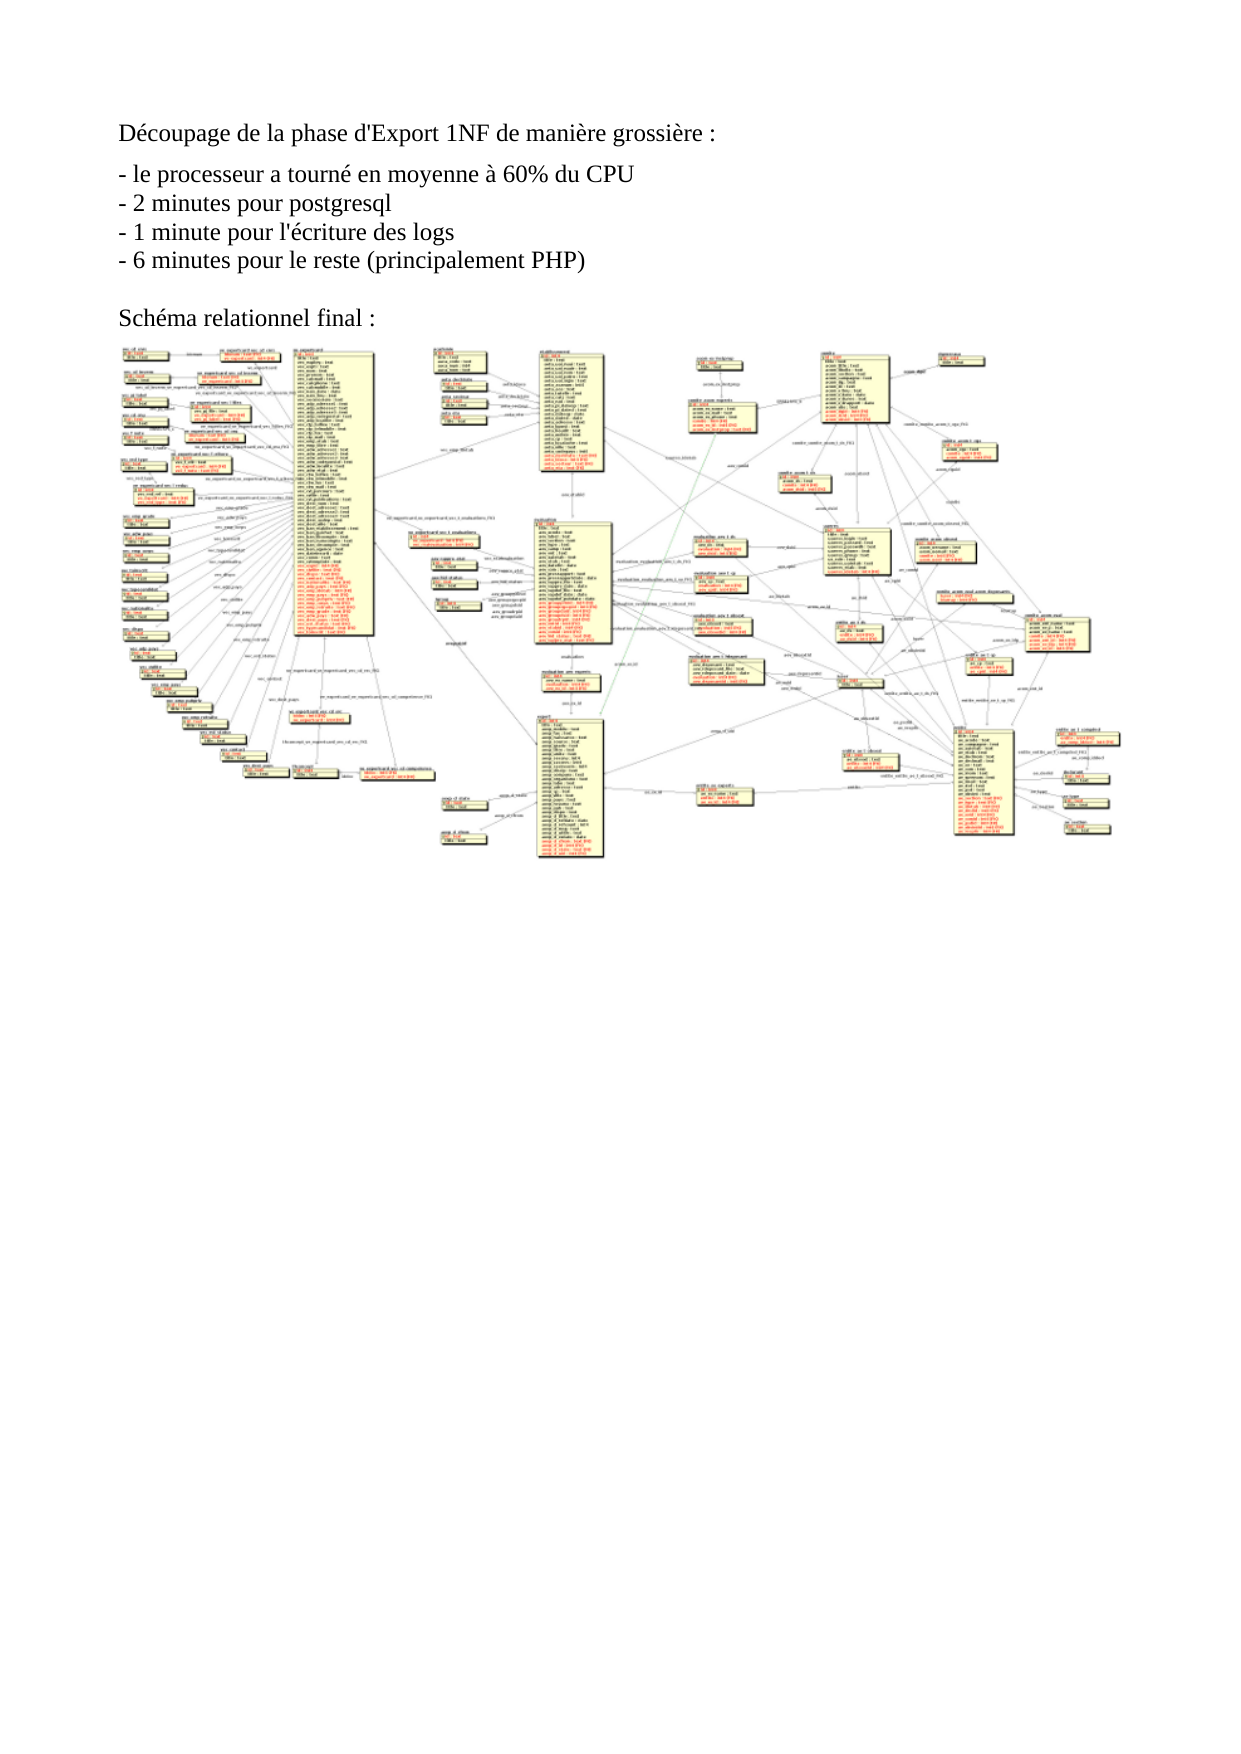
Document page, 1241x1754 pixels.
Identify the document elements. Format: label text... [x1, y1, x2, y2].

text - 6 minutes pour le reste (principalement PHP) [118, 246, 1122, 274]
text - 2 minutes pour postgresql [118, 188, 1122, 217]
text Découpage de la phase d'Export 1NF de manière grossière : [118, 118, 1122, 147]
text - le processeur a tourné en moyenne à 60% du CPU [118, 159, 1122, 188]
text Schéma relationnel final : [118, 303, 1122, 332]
text - 1 minute pour l'écriture des logs [118, 217, 1122, 246]
picture [118, 344, 1123, 861]
